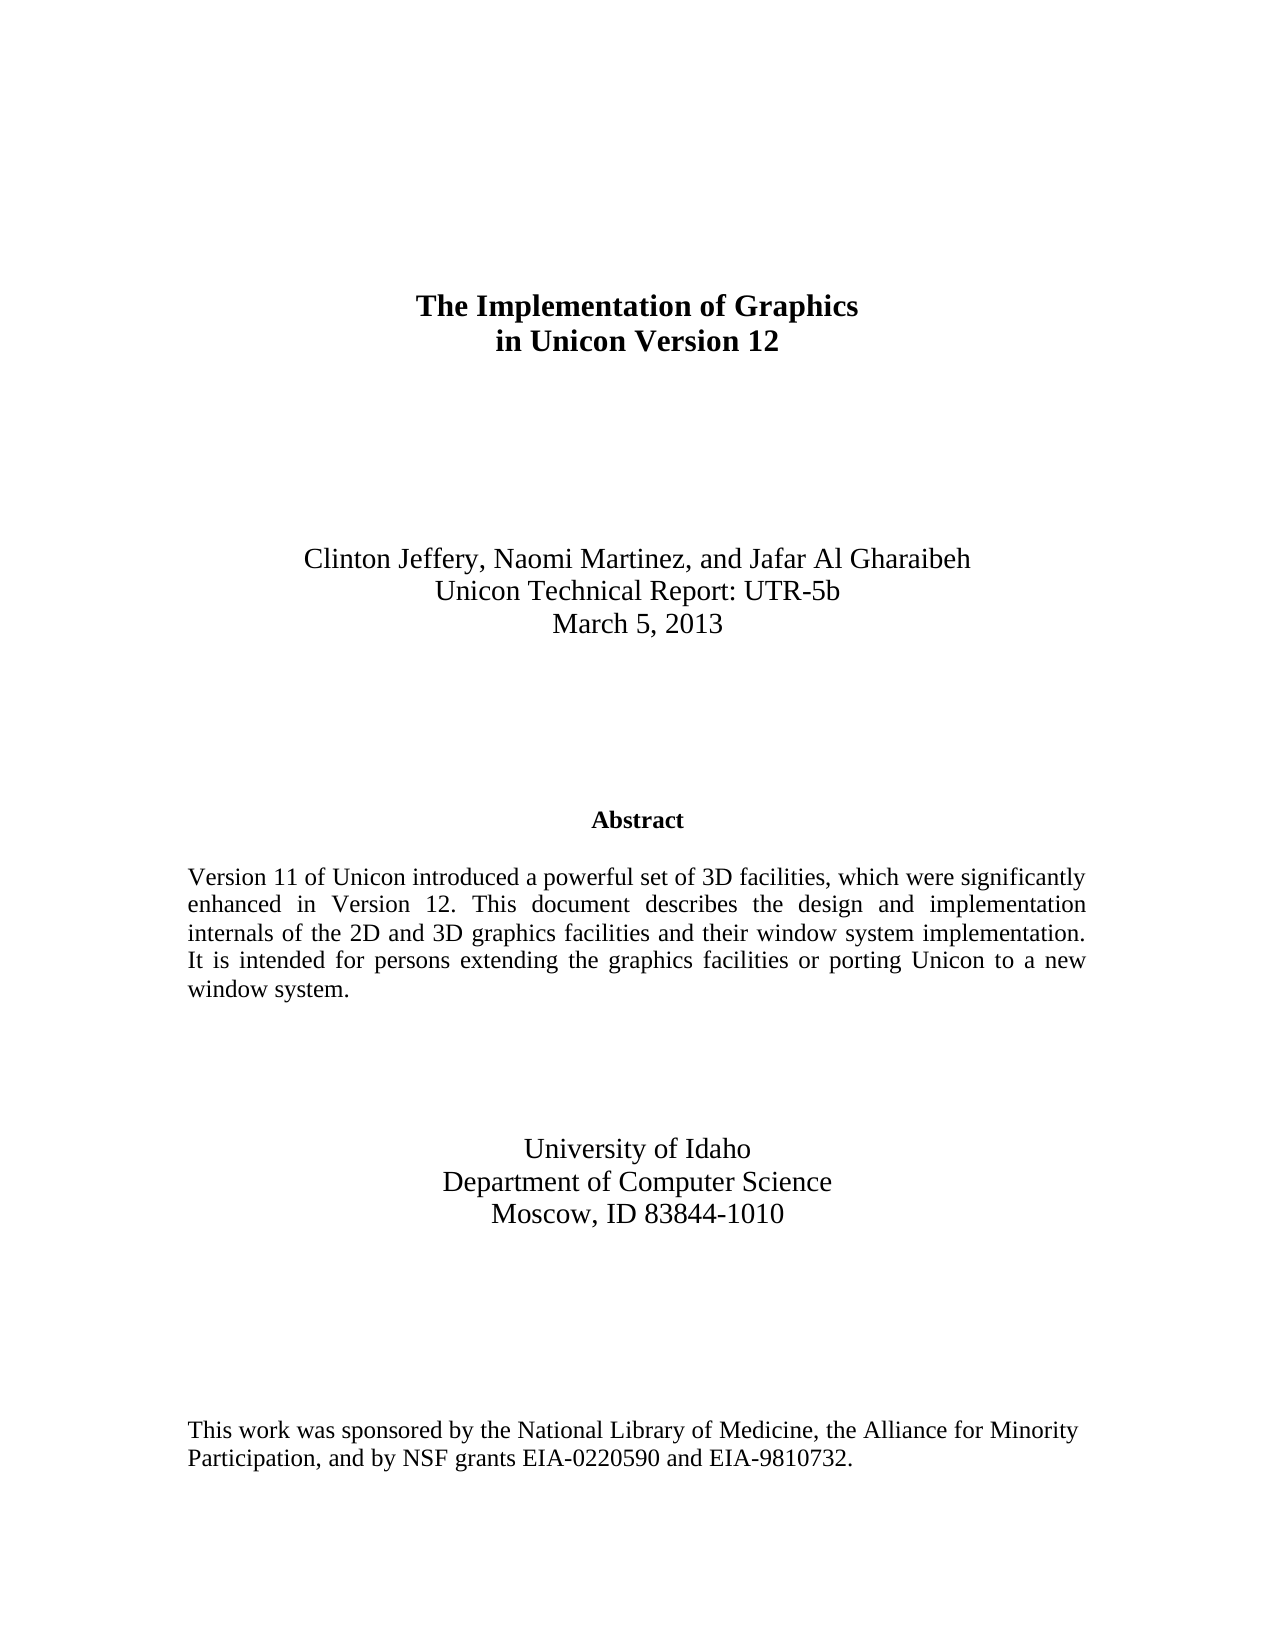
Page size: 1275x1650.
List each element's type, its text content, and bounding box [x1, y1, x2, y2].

text Department of Computer Science Moscow, ID 83844-1010 [187, 1165, 1087, 1230]
text March 5, 2013 [187, 607, 1087, 640]
text Abstract [187, 806, 1087, 834]
text This work was sponsored by the National Library of Medicine, the Alliance for Minority Participation, and by NSF grants EIA-0220590 and EIA-9810732. [187, 1416, 1087, 1472]
text Version 11 of Unicon introduced a powerful set of 3D facilities, which were significantly enhanced in Version 12. This document describes the design and implementation internals of the 2D and 3D graphics facilities and their window system implementation. It is intended for persons extending the graphics facilities or porting Unicon to a new window system. [187, 862, 1087, 1002]
text University of Idaho [187, 1132, 1087, 1165]
text Clinton Jeffery, Naomi Martinez, and Jafar Al Gharaibeh [187, 542, 1087, 575]
text Unicon Technical Report: UTR-5b [187, 575, 1087, 607]
subtitle The Implementation of Graphics in Unicon Version 12 [187, 288, 1087, 358]
